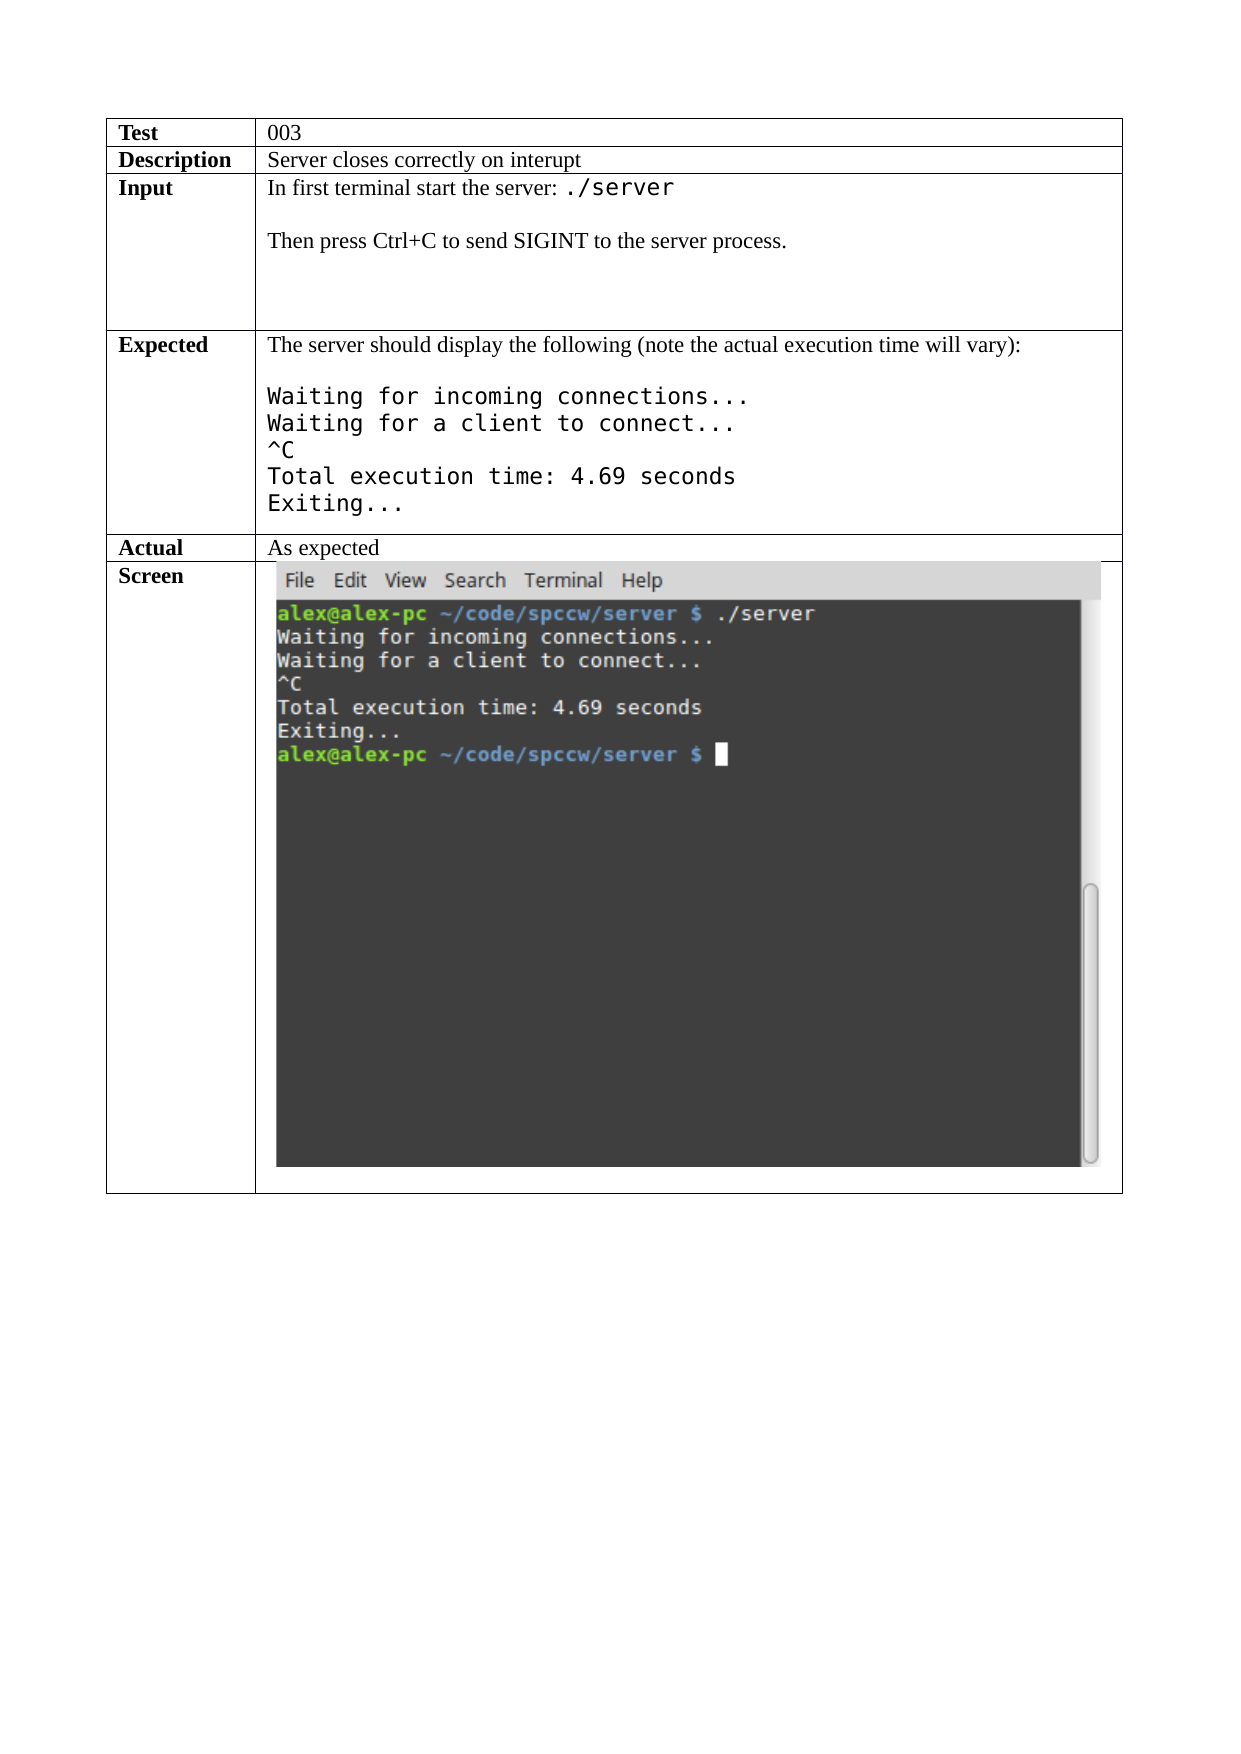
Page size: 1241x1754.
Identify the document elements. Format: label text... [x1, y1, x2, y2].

table_cell Input [107, 174, 255, 330]
table_header 003 [256, 119, 1122, 146]
table_cell As expected [256, 535, 1122, 561]
table_cell The server should display the following (note the actual execution time will vary): Waiting for incoming connections... Waiting for a client to connect... ^C Total execution time: 4.69 seconds Exiting... [256, 331, 1122, 533]
table_header Test [107, 119, 255, 146]
table_cell Actual [107, 535, 255, 561]
table_cell Screen [107, 562, 255, 1193]
table_cell [256, 562, 1122, 1193]
table_cell In first terminal start the server: ./server Then press Ctrl+C to send SIGINT to the server process. [256, 174, 1122, 330]
picture [276, 561, 1102, 1167]
table_cell Server closes correctly on interupt [256, 147, 1122, 173]
table_cell Expected [107, 331, 255, 533]
table_cell Description [107, 147, 255, 173]
